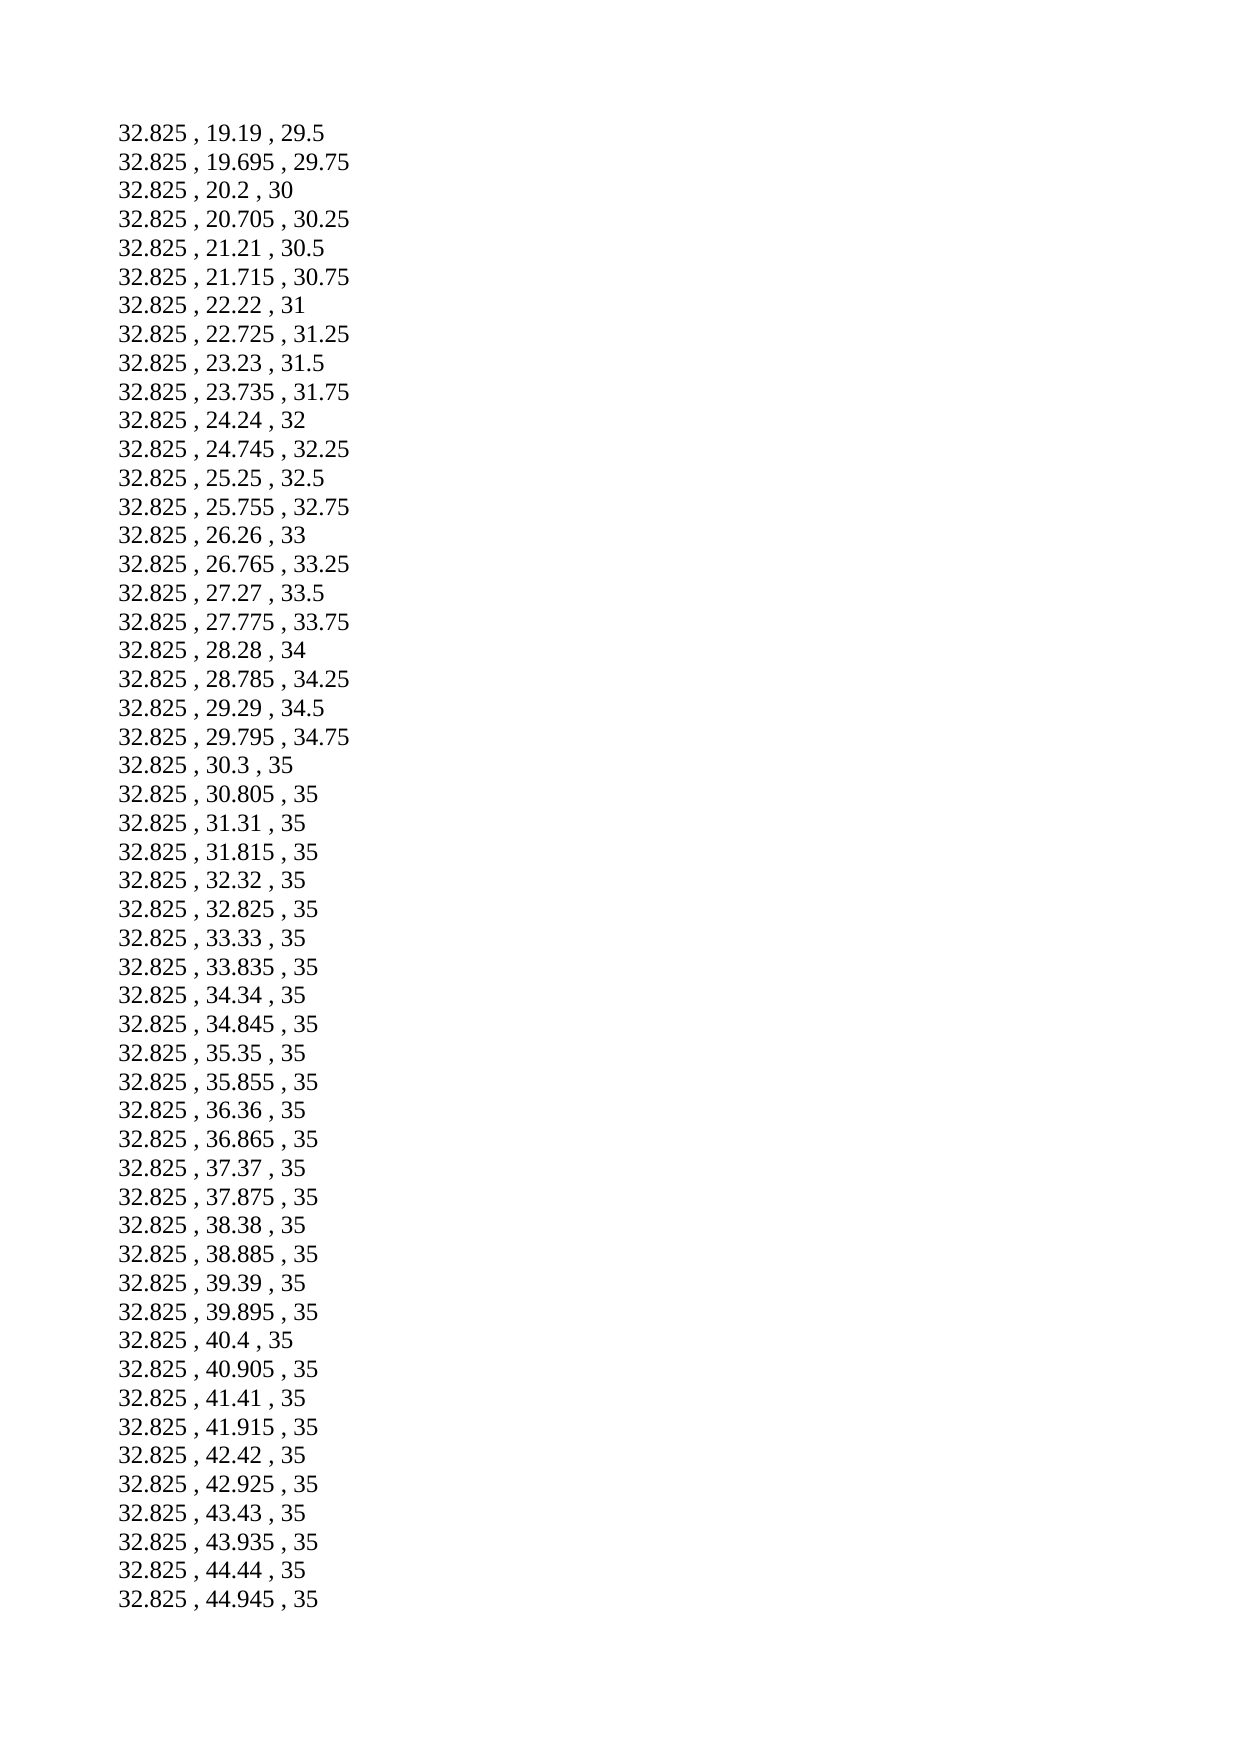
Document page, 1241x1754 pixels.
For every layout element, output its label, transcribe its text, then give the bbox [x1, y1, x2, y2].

text 32.825 , 37.875 , 35 [118, 1182, 1122, 1211]
text 32.825 , 27.27 , 33.5 [118, 578, 1122, 607]
text 32.825 , 22.22 , 31 [118, 291, 1122, 319]
text 32.825 , 32.32 , 35 [118, 866, 1122, 894]
text 32.825 , 44.44 , 35 [118, 1556, 1122, 1584]
text 32.825 , 41.41 , 35 [118, 1383, 1122, 1412]
text 32.825 , 39.895 , 35 [118, 1297, 1122, 1326]
text 32.825 , 43.43 , 35 [118, 1498, 1122, 1527]
text 32.825 , 28.785 , 34.25 [118, 664, 1122, 693]
text 32.825 , 21.715 , 30.75 [118, 262, 1122, 291]
text 32.825 , 20.2 , 30 [118, 176, 1122, 204]
text 32.825 , 34.34 , 35 [118, 981, 1122, 1009]
text 32.825 , 36.865 , 35 [118, 1124, 1122, 1153]
text 32.825 , 34.845 , 35 [118, 1009, 1122, 1038]
text 32.825 , 25.25 , 32.5 [118, 463, 1122, 492]
text 32.825 , 19.19 , 29.5 [118, 118, 1122, 147]
text 32.825 , 20.705 , 30.25 [118, 204, 1122, 233]
text 32.825 , 30.805 , 35 [118, 779, 1122, 808]
text 32.825 , 19.695 , 29.75 [118, 147, 1122, 176]
text 32.825 , 39.39 , 35 [118, 1268, 1122, 1297]
text 32.825 , 35.855 , 35 [118, 1067, 1122, 1096]
text 32.825 , 28.28 , 34 [118, 636, 1122, 664]
text 32.825 , 31.31 , 35 [118, 808, 1122, 837]
text 32.825 , 26.26 , 33 [118, 521, 1122, 549]
text 32.825 , 32.825 , 35 [118, 894, 1122, 923]
text 32.825 , 36.36 , 35 [118, 1096, 1122, 1124]
text 32.825 , 24.745 , 32.25 [118, 434, 1122, 463]
text 32.825 , 42.925 , 35 [118, 1469, 1122, 1498]
text 32.825 , 38.885 , 35 [118, 1239, 1122, 1268]
text 32.825 , 35.35 , 35 [118, 1038, 1122, 1067]
text 32.825 , 23.735 , 31.75 [118, 377, 1122, 406]
text 32.825 , 40.4 , 35 [118, 1326, 1122, 1354]
text 32.825 , 40.905 , 35 [118, 1354, 1122, 1383]
text 32.825 , 41.915 , 35 [118, 1412, 1122, 1441]
text 32.825 , 23.23 , 31.5 [118, 348, 1122, 377]
text 32.825 , 44.945 , 35 [118, 1584, 1122, 1613]
text 32.825 , 38.38 , 35 [118, 1211, 1122, 1239]
text 32.825 , 25.755 , 32.75 [118, 492, 1122, 521]
text 32.825 , 27.775 , 33.75 [118, 607, 1122, 636]
text 32.825 , 30.3 , 35 [118, 751, 1122, 779]
text 32.825 , 29.795 , 34.75 [118, 722, 1122, 751]
text 32.825 , 33.33 , 35 [118, 923, 1122, 952]
text 32.825 , 33.835 , 35 [118, 952, 1122, 981]
text 32.825 , 31.815 , 35 [118, 837, 1122, 866]
text 32.825 , 29.29 , 34.5 [118, 693, 1122, 722]
text 32.825 , 24.24 , 32 [118, 406, 1122, 434]
text 32.825 , 42.42 , 35 [118, 1441, 1122, 1469]
text 32.825 , 21.21 , 30.5 [118, 233, 1122, 262]
text 32.825 , 43.935 , 35 [118, 1527, 1122, 1556]
text 32.825 , 22.725 , 31.25 [118, 319, 1122, 348]
text 32.825 , 37.37 , 35 [118, 1153, 1122, 1182]
text 32.825 , 26.765 , 33.25 [118, 549, 1122, 578]
